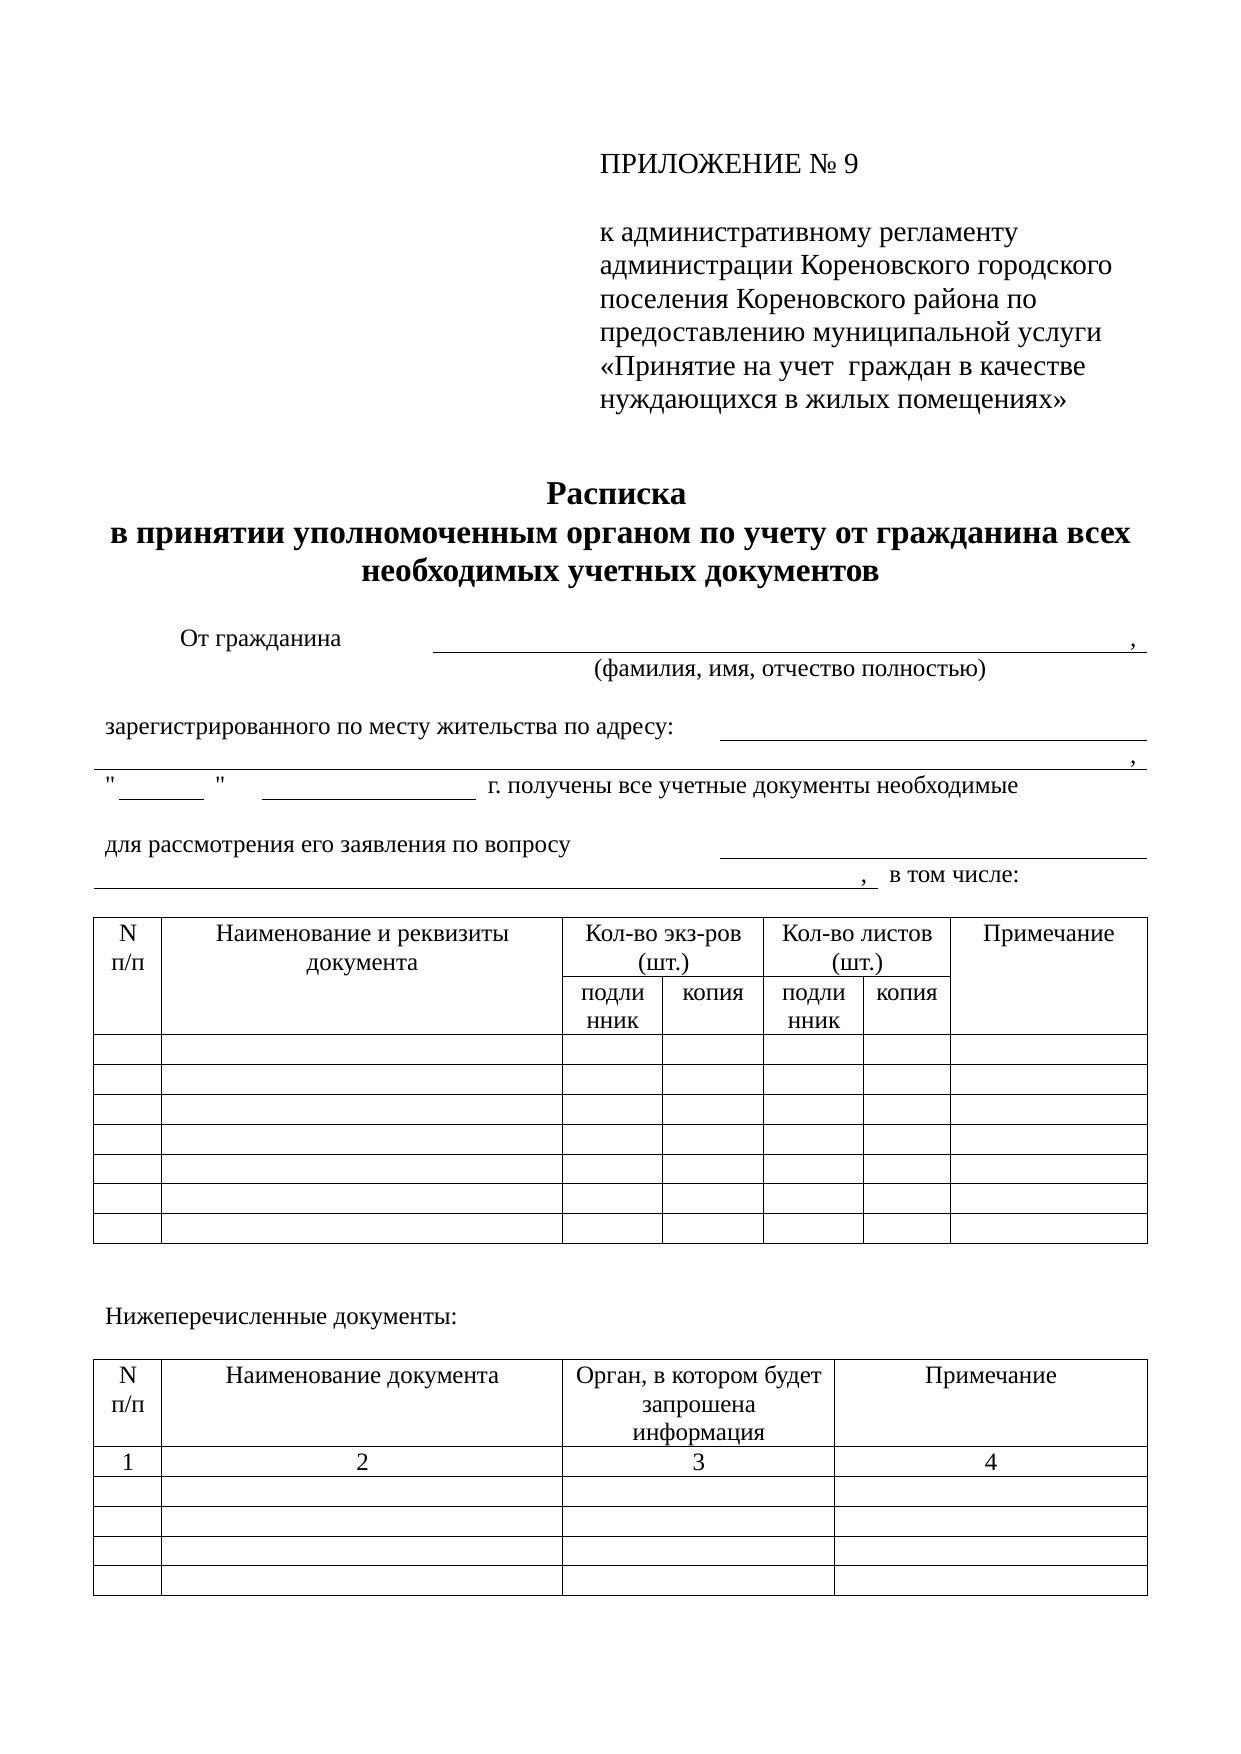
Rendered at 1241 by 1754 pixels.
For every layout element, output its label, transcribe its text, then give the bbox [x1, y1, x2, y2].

table_cell [663, 1065, 763, 1094]
table_cell [162, 1184, 562, 1213]
table_cell копия [663, 977, 763, 1034]
table_cell (фамилия, имя, отчество полностью) [433, 653, 1147, 682]
table_cell [835, 1507, 1147, 1536]
table_cell [951, 1184, 1147, 1213]
table_cell [764, 1035, 863, 1064]
table_cell Наименование документа [162, 1360, 562, 1446]
table_cell [563, 1566, 834, 1595]
table_cell подлинник [764, 977, 863, 1034]
table_cell [720, 829, 1147, 858]
table_cell [94, 1330, 1147, 1359]
table_cell [864, 1184, 950, 1213]
table_cell для рассмотрения его заявления по вопросу [94, 829, 720, 858]
table_cell [864, 1125, 950, 1153]
table_cell [864, 1095, 950, 1124]
table_cell [563, 1537, 834, 1565]
table_cell [764, 1155, 863, 1183]
table_cell [951, 1035, 1147, 1064]
table_cell [162, 1065, 562, 1094]
table_cell 1 [94, 1447, 161, 1476]
table_cell в том числе: [878, 859, 1147, 887]
table_cell [94, 799, 1147, 829]
table_cell [94, 1244, 1147, 1301]
table_cell копия [864, 977, 950, 1034]
table_cell " [204, 770, 262, 799]
table_cell зарегистрированного по месту жительства по адресу: [94, 711, 720, 739]
table_cell [663, 1095, 763, 1124]
table_cell [764, 1065, 863, 1094]
table_cell [162, 1507, 562, 1536]
table_header Расписка в принятии уполномоченным органом по учету от гражданина всех необходимых учетных документов [94, 449, 1147, 595]
table_cell [764, 1214, 863, 1243]
table_cell [835, 1537, 1147, 1565]
text ПРИЛОЖЕНИЕ № 9 [526, 147, 1157, 180]
table_cell [663, 1155, 763, 1183]
table_cell Орган, в котором будет запрошена информация [563, 1360, 834, 1446]
table_cell , [433, 624, 1147, 652]
table_cell [563, 1125, 662, 1153]
table_cell [563, 1184, 662, 1213]
table_cell Нижеперечисленные документы: [94, 1301, 1147, 1330]
table_cell [94, 682, 1147, 711]
table_cell [162, 1155, 562, 1183]
table_cell , [94, 740, 1147, 769]
table_cell Кол-во листов (шт.) [764, 918, 950, 976]
table_cell [94, 1095, 161, 1124]
table_cell [162, 1214, 562, 1243]
table_cell [94, 1537, 161, 1565]
table_cell [864, 1155, 950, 1183]
text к административному регламенту администрации Кореновского городского поселения Кореновского района по предоставлению муниципальной услуги «Принятие на учет граждан в качестве нуждающихся в жилых помещениях» [599, 214, 1157, 415]
table_cell [563, 1035, 662, 1064]
table_cell [119, 770, 203, 799]
table_cell [563, 1065, 662, 1094]
table_cell [663, 1035, 763, 1064]
table_cell подлинник [563, 977, 662, 1034]
table_cell [94, 1507, 161, 1536]
table_cell Наименование и реквизиты документа [162, 918, 562, 1034]
table_cell [563, 1507, 834, 1536]
table_cell [563, 1155, 662, 1183]
table_cell Примечание [951, 918, 1147, 1034]
table_cell [835, 1477, 1147, 1506]
table_cell [951, 1155, 1147, 1183]
table_cell [94, 888, 1147, 917]
table_cell [162, 1537, 562, 1565]
table_cell [94, 1035, 161, 1064]
table_cell [764, 1125, 863, 1153]
table_cell [864, 1065, 950, 1094]
table_cell г. получены все учетные документы необходимые [476, 770, 1147, 799]
table_cell Кол-во экз-ров (шт.) [563, 918, 763, 976]
table_cell [94, 1214, 161, 1243]
table_cell N п/п [94, 1360, 161, 1446]
table_cell [563, 1214, 662, 1243]
table_cell [162, 1095, 562, 1124]
table_cell [764, 1095, 863, 1124]
table_cell 2 [162, 1447, 562, 1476]
table_cell [835, 1566, 1147, 1595]
table_cell От гражданина [94, 624, 433, 652]
table_cell [951, 1125, 1147, 1153]
table_cell [94, 1184, 161, 1213]
table_cell Примечание [835, 1360, 1147, 1446]
table_cell [94, 1477, 161, 1506]
table_cell [563, 1095, 662, 1124]
table_cell [864, 1214, 950, 1243]
table_cell [764, 1184, 863, 1213]
table_cell [663, 1214, 763, 1243]
table_cell [162, 1125, 562, 1153]
table_cell [94, 1155, 161, 1183]
table_cell 4 [835, 1447, 1147, 1476]
table_cell [563, 1477, 834, 1506]
table_cell [720, 711, 1147, 739]
table_cell N п/п [94, 918, 161, 1034]
table_cell 3 [563, 1447, 834, 1476]
table_cell [864, 1035, 950, 1064]
table_cell [162, 1035, 562, 1064]
table_cell [663, 1184, 763, 1213]
table_cell [262, 770, 476, 799]
table_cell [94, 1566, 161, 1595]
table_cell [94, 595, 1147, 623]
table_cell [94, 1125, 161, 1153]
table_cell [951, 1065, 1147, 1094]
table_cell [162, 1477, 562, 1506]
table_cell [663, 1125, 763, 1153]
table_cell [94, 652, 433, 682]
table_cell [94, 1065, 161, 1094]
table_cell " [94, 770, 118, 799]
table_cell [951, 1095, 1147, 1124]
table_cell , [94, 858, 878, 887]
table_cell [951, 1214, 1147, 1243]
table_cell [162, 1566, 562, 1595]
